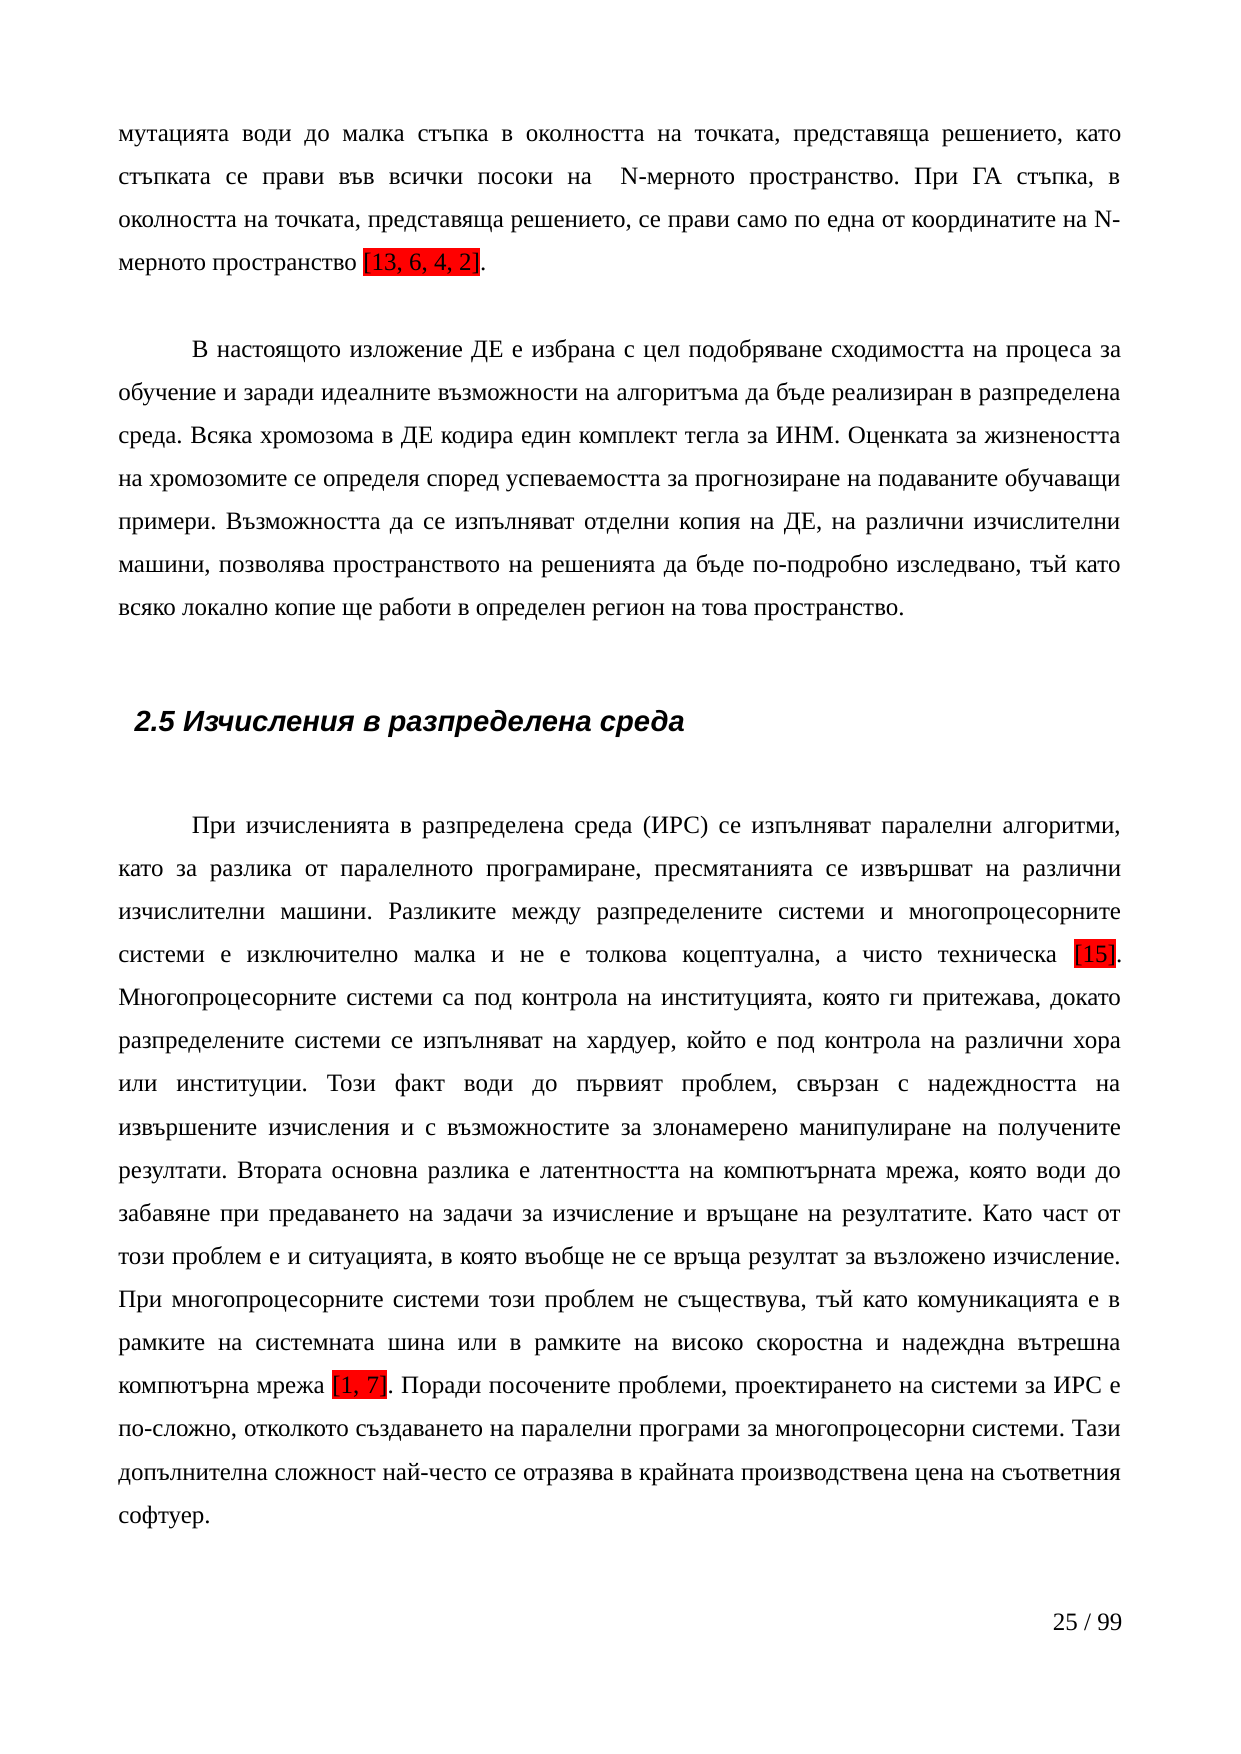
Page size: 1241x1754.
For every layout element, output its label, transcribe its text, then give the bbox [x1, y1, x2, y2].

text При изчисленията в разпределена среда (ИРС) се изпълняват паралелни алгоритми, като за разлика от паралелното програмиране, пресмятанията се извършват на различни изчислителни машини. Разликите между разпределените системи и многопроцесорните системи е изключително малка и не е толкова коцептуална, а чисто техническа [15]. Многопроцесорните системи са под контрола на институцията, която ги притежава, докато разпределените системи се изпълняват на хардуер, който е под контрола на различни хора или институции. Този факт води до първият проблем, свързан с надеждността на извършените изчисления и с възможностите за злонамерено манипулиране на получените резултати. Втората основна разлика е латентността на компютърната мрежа, която води до забавяне при предаването на задачи за изчисление и връщане на резултатите. Като част от този проблем е и ситуацията, в която въобще не се връща резултат за възложено изчисление. При многопроцесорните системи този проблем не съществува, тъй като комуникацията е в рамките на системната шина или в рамките на високо скоростна и надеждна вътрешна компютърна мрежа [1, 7]. Поради посочените проблеми, проектирането на системи за ИРС е по-сложно, отколкото създаването на паралелни програми за многопроцесорни системи. Тази допълнителна сложност най-често се отразява в крайната производствена цена на съответния софтуер. [118, 810, 1122, 1528]
subtitle 2.5 Изчисления в разпределена среда [118, 704, 1122, 737]
text мутацията води до малка стъпка в околността на точката, представяща решението, като стъпката се прави във всички посоки на N-мерното пространство. При ГА стъпка, в околността на точката, представяща решението, се прави само по една от координатите на N-мерното пространство [13, 6, 4, 2]. [118, 118, 1122, 276]
text В настоящото изложение ДЕ е избрана с цел подобряване сходимостта на процеса за обучение и заради идеалните възможности на алгоритъма да бъде реализиран в разпределена среда. Всяка хромозома в ДЕ кодира един комплект тегла за ИНМ. Оценката за жизнеността на хромозомите се определя според успеваемостта за прогнозиране на подаваните обучаващи примери. Възможността да се изпълняват отделни копия на ДЕ, на различни изчислителни машини, позволява пространството на решенията да бъде по-подробно изследвано, тъй като всяко локално копие ще работи в определен регион на това пространство. [118, 334, 1122, 621]
